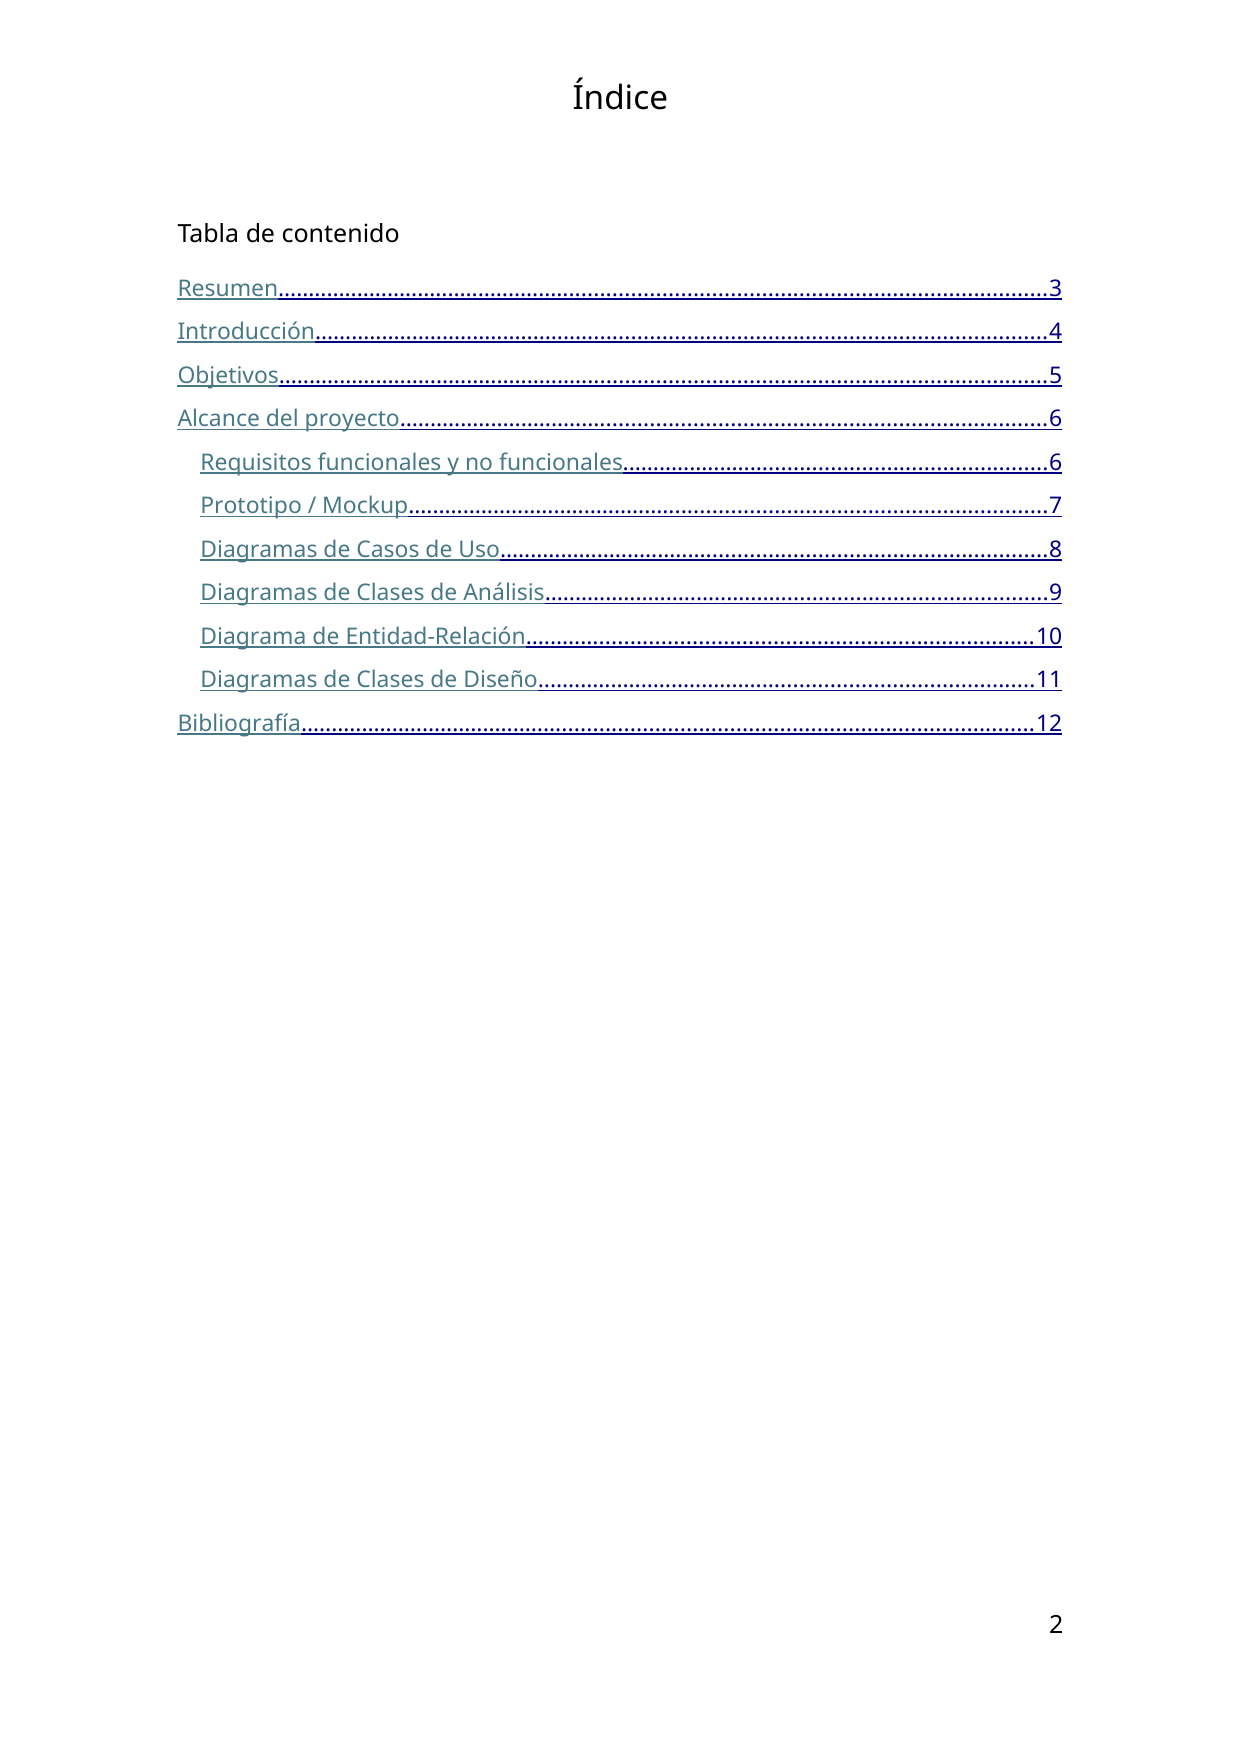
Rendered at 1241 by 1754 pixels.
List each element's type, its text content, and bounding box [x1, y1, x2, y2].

text Diagramas de Casos de Uso 8 [200, 533, 1063, 564]
text Objetivos 5 [177, 359, 1063, 390]
text Diagramas de Clases de Diseño 11 [200, 663, 1063, 695]
text Diagrama de Entidad-Relación 10 [200, 620, 1063, 651]
text Prototipo / Mockup 7 [200, 489, 1063, 521]
text Diagramas de Clases de Análisis 9 [200, 576, 1063, 608]
text Tabla de contenido [177, 216, 1063, 250]
text Bibliografía 12 [177, 707, 1063, 738]
text Alcance del proyecto 6 [177, 402, 1063, 433]
text Índice [177, 74, 1063, 119]
text Introducción 4 [177, 315, 1063, 346]
text Resumen 3 [177, 272, 1063, 303]
text Requisitos funcionales y no funcionales 6 [200, 446, 1063, 477]
